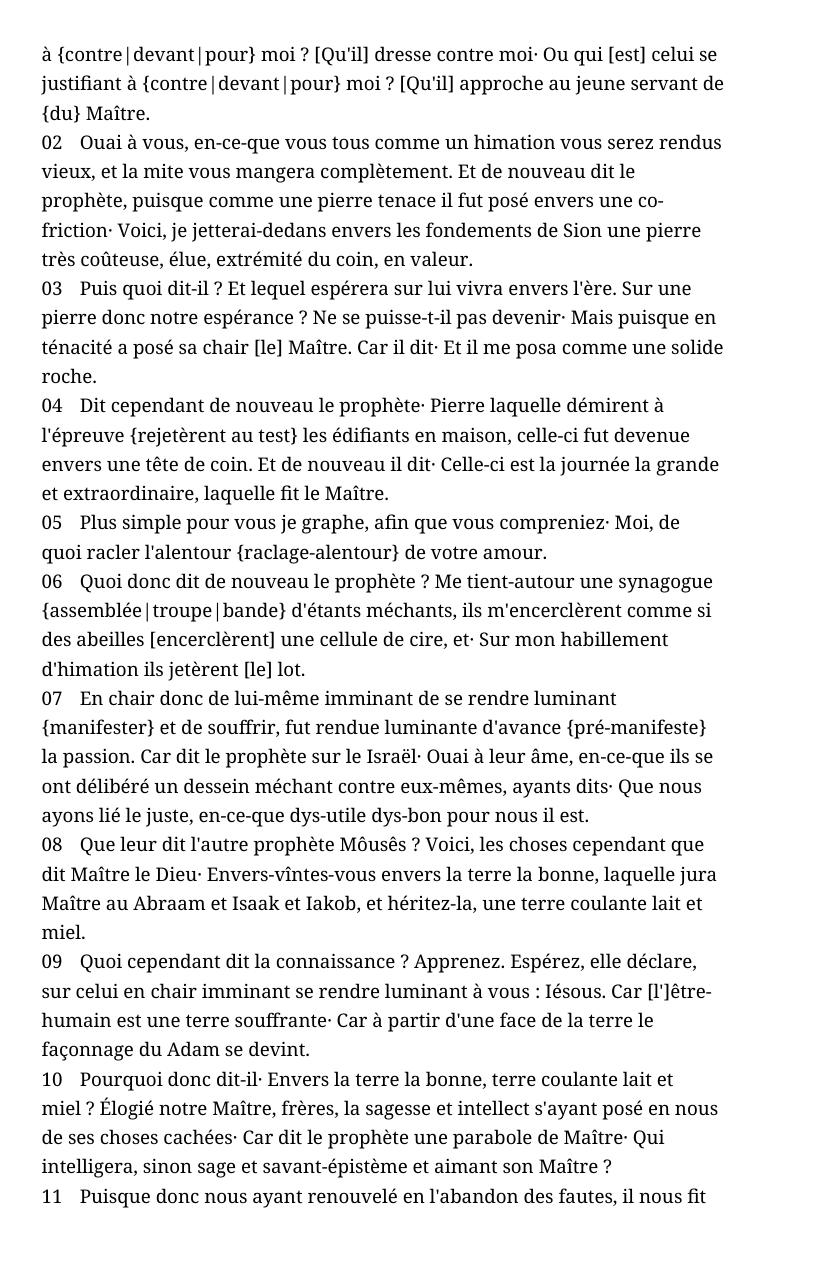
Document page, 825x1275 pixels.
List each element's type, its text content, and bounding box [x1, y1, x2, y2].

text à {contre|devant|pour} moi ? [Qu'il] dresse contre moi· Ou qui [est] celui se justifiant à {contre|devant|pour} moi ? [Qu'il] approche au jeune servant de {du} Maître. 02 Ouai à vous, en-ce-que vous tous comme un himation vous serez rendus vieux, et la mite vous mangera complètement. Et de nouveau dit le prophète, puisque comme une pierre tenace il fut posé envers une co-friction· Voici, je jetterai-dedans envers les fondements de Sion une pierre très coûteuse, élue, extrémité du coin, en valeur. 03 Puis quoi dit-il ? Et lequel espérera sur lui vivra envers l'ère. Sur une pierre donc notre espérance ? Ne se puisse-t-il pas devenir· Mais puisque en ténacité a posé sa chair [le] Maître. Car il dit· Et il me posa comme une solide roche. 04 Dit cependant de nouveau le prophète· Pierre laquelle démirent à l'épreuve {rejetèrent au test} les édifiants en maison, celle-ci fut devenue envers une tête de coin. Et de nouveau il dit· Celle-ci est la journée la grande et extraordinaire, laquelle fit le Maître. 05 Plus simple pour vous je graphe, afin que vous compreniez· Moi, de quoi racler l'alentour {raclage-alentour} de votre amour. 06 Quoi donc dit de nouveau le prophète ? Me tient-autour une synagogue {assemblée|troupe|bande} d'étants méchants, ils m'encerclèrent comme si des abeilles [encerclèrent] une cellule de cire, et· Sur mon habillement d'himation ils jetèrent [le] lot. 07 En chair donc de lui-même imminant de se rendre luminant {manifester} et de souffrir, fut rendue luminante d'avance {pré-manifeste} la passion. Car dit le prophète sur le Israël· Ouai à leur âme, en-ce-que ils se ont délibéré un dessein méchant contre eux-mêmes, ayants dits· Que nous ayons lié le juste, en-ce-que dys-utile dys-bon pour nous il est. 08 Que leur dit l'autre prophète Môusês ? Voici, les choses cependant que dit Maître le Dieu· Envers-vîntes-vous envers la terre la bonne, laquelle jura Maître au Abraam et Isaak et Iakob, et héritez-la, une terre coulante lait et miel. 09 Quoi cependant dit la connaissance ? Apprenez. Espérez, elle déclare, sur celui en chair imminant se rendre luminant à vous : Iésous. Car [l']être-humain est une terre souffrante· Car à partir d'une face de la terre le façonnage du Adam se devint. 10 Pourquoi donc dit-il· Envers la terre la bonne, terre coulante lait et miel ? Élogié notre Maître, frères, la sagesse et intellect s'ayant posé en nous de ses choses cachées· Car dit le prophète une parabole de Maître· Qui intelligera, sinon sage et savant-épistème et aimant son Maître ? 11 Puisque donc nous ayant renouvelé en l'abandon des fautes, il nous fit [41, 41, 724, 1208]
